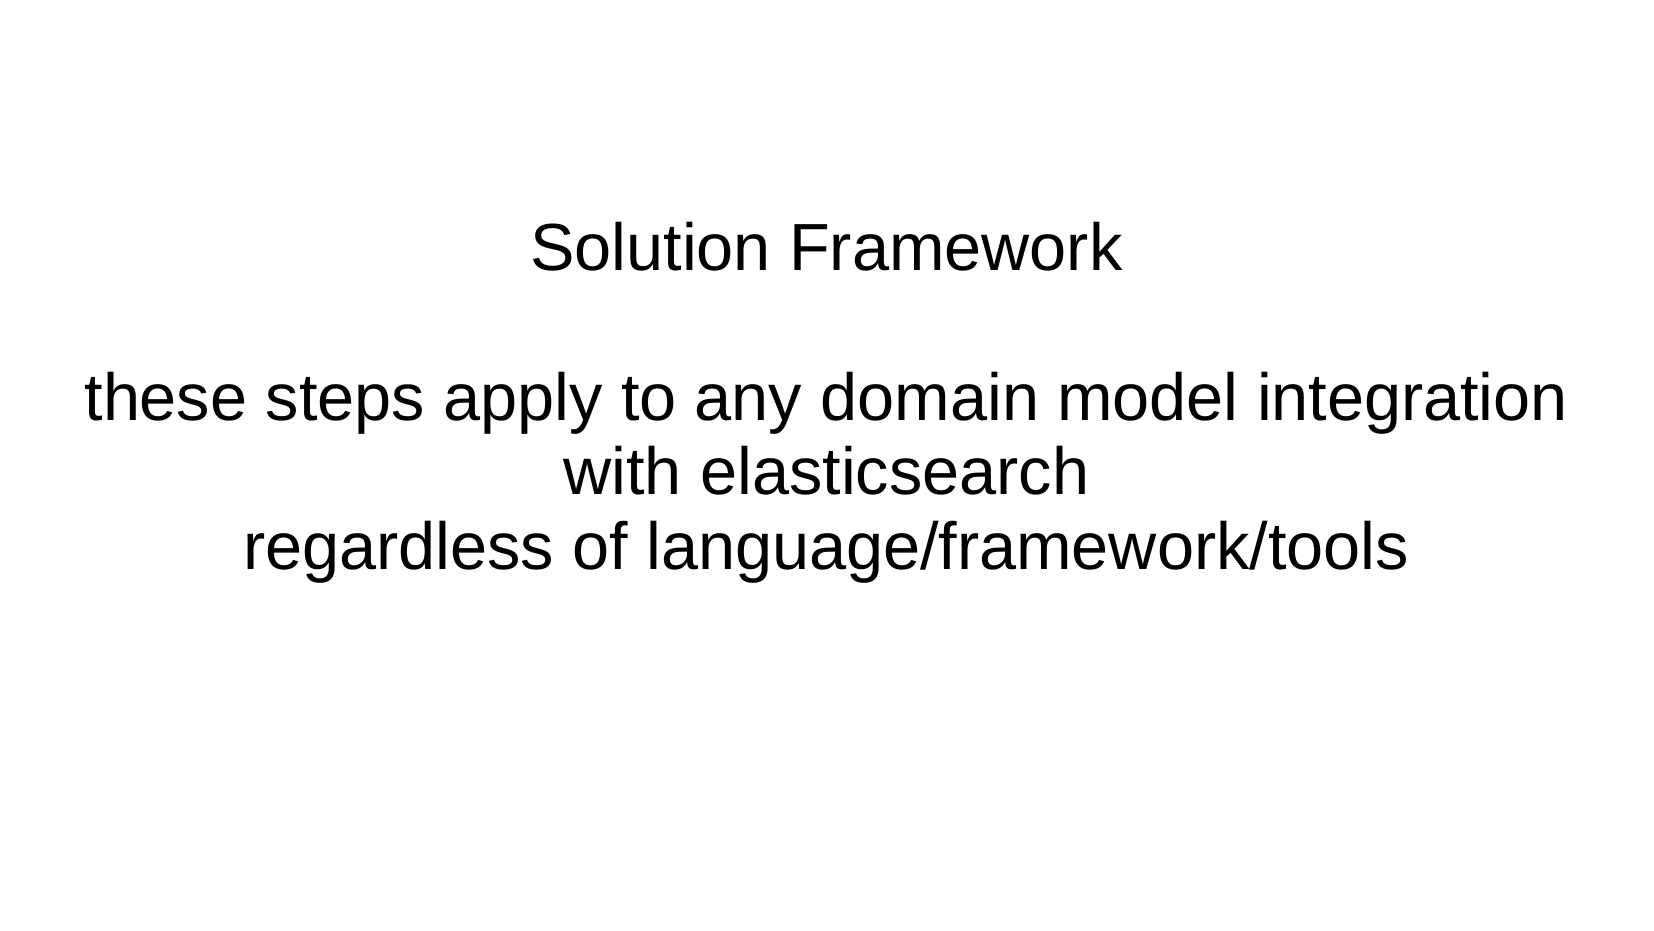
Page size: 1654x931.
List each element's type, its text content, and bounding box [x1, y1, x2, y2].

subtitle Solution Framework these steps apply to any domain model integration with elasticsearch regardless of language/framework/tools [82, 37, 1571, 757]
